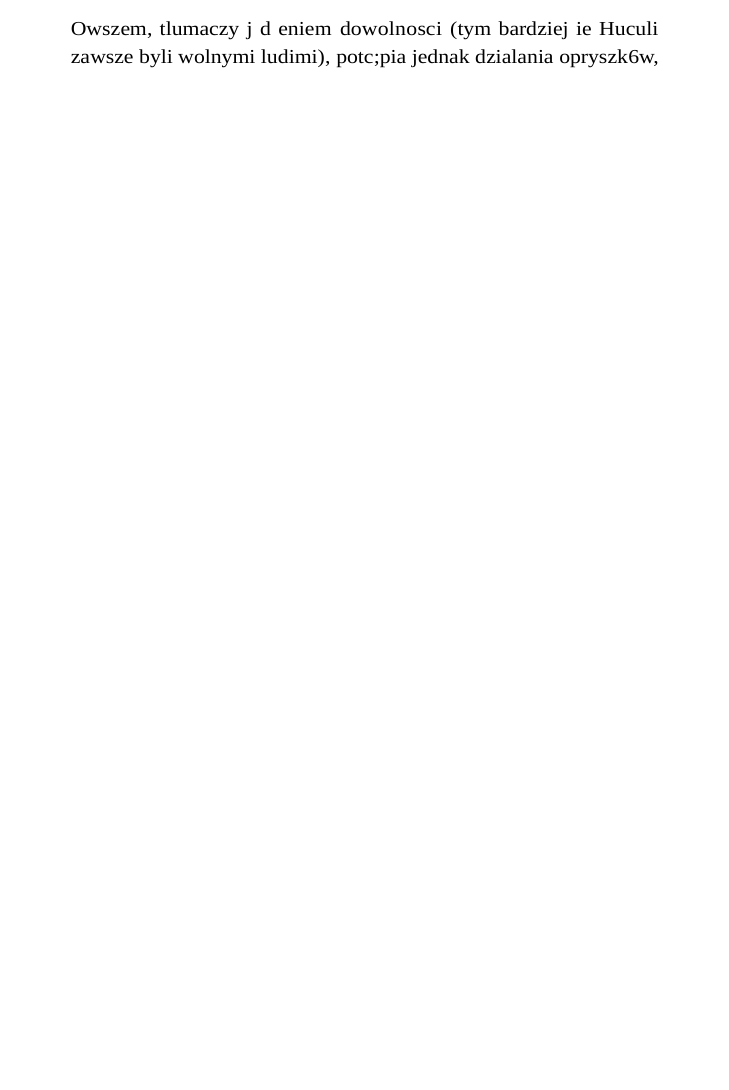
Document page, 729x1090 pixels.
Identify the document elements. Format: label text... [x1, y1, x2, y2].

text Owszem, tlumaczy j d eniem dowolnosci (tym bardziej іе Huculi zawsze byli wolnymi ludimi), potc;pia jednak dzialania opryszk6w, [71, 17, 659, 68]
